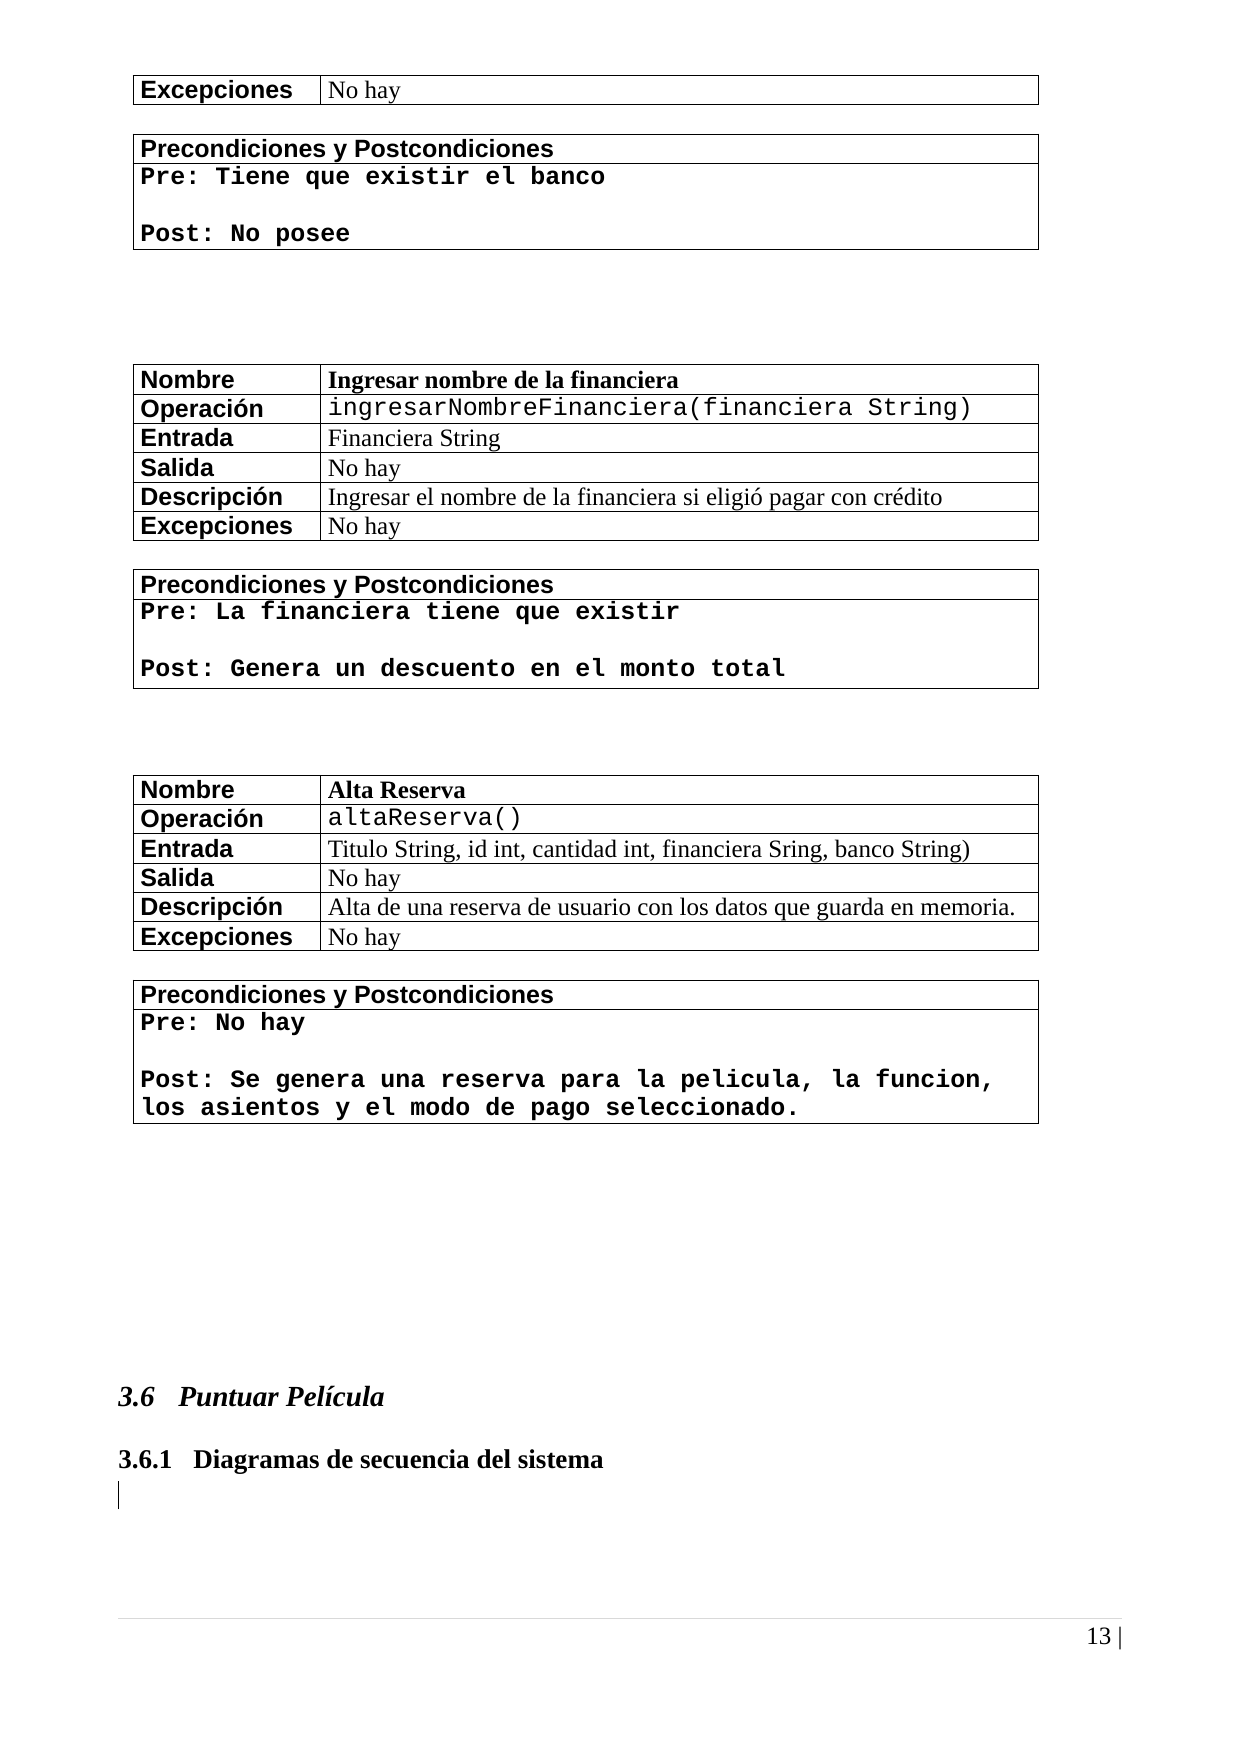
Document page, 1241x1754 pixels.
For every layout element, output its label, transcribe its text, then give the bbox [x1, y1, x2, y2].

table_cell Alta de una reserva de usuario con los datos que guarda en memoria. [321, 893, 1038, 921]
table_cell Salida [134, 453, 320, 481]
table_cell Titulo String, id int, cantidad int, financiera Sring, banco String) [321, 834, 1038, 862]
table_cell Salida [134, 864, 320, 892]
table_cell Excepciones [134, 76, 320, 104]
table_cell Entrada [134, 424, 320, 452]
table_header Nombre [134, 365, 320, 393]
subtitle Puntuar Película [118, 1379, 1122, 1412]
table_cell No hay [321, 922, 1038, 950]
table_cell No hay [321, 76, 1038, 104]
table_cell Financiera String [321, 424, 1038, 452]
table_header Precondiciones y Postcondiciones [134, 981, 1038, 1009]
table_cell No hay [321, 864, 1038, 892]
table_cell No hay [321, 453, 1038, 481]
table_cell Pre: No hay Post: Se genera una reserva para la pelicula, la funcion, los asientos y el modo de pago seleccionado. [134, 1010, 1038, 1123]
table_cell Entrada [134, 834, 320, 862]
table_cell Excepciones [134, 512, 320, 540]
subtitle Diagramas de secuencia del sistema [118, 1443, 1122, 1474]
table_header Precondiciones y Postcondiciones [134, 135, 1038, 163]
table_header Nombre [134, 776, 320, 804]
table_cell altaReserva() [321, 805, 1038, 833]
table_cell Operación [134, 805, 320, 833]
table_cell Descripción [134, 483, 320, 511]
table_cell No hay [321, 512, 1038, 540]
table_cell Operación [134, 395, 320, 423]
table_cell Excepciones [134, 922, 320, 950]
table_cell ingresarNombreFinanciera(financiera String) [321, 395, 1038, 423]
table_cell Descripción [134, 893, 320, 921]
table_header Ingresar nombre de la financiera [321, 365, 1038, 393]
table_cell Ingresar el nombre de la financiera si eligió pagar con crédito [321, 483, 1038, 511]
table_header Alta Reserva [321, 776, 1038, 804]
table_cell Pre: Tiene que existir el banco Post: No posee [134, 164, 1038, 249]
table_cell Pre: La financiera tiene que existir Post: Genera un descuento en el monto total [134, 600, 1038, 688]
table_header Precondiciones y Postcondiciones [134, 570, 1038, 598]
